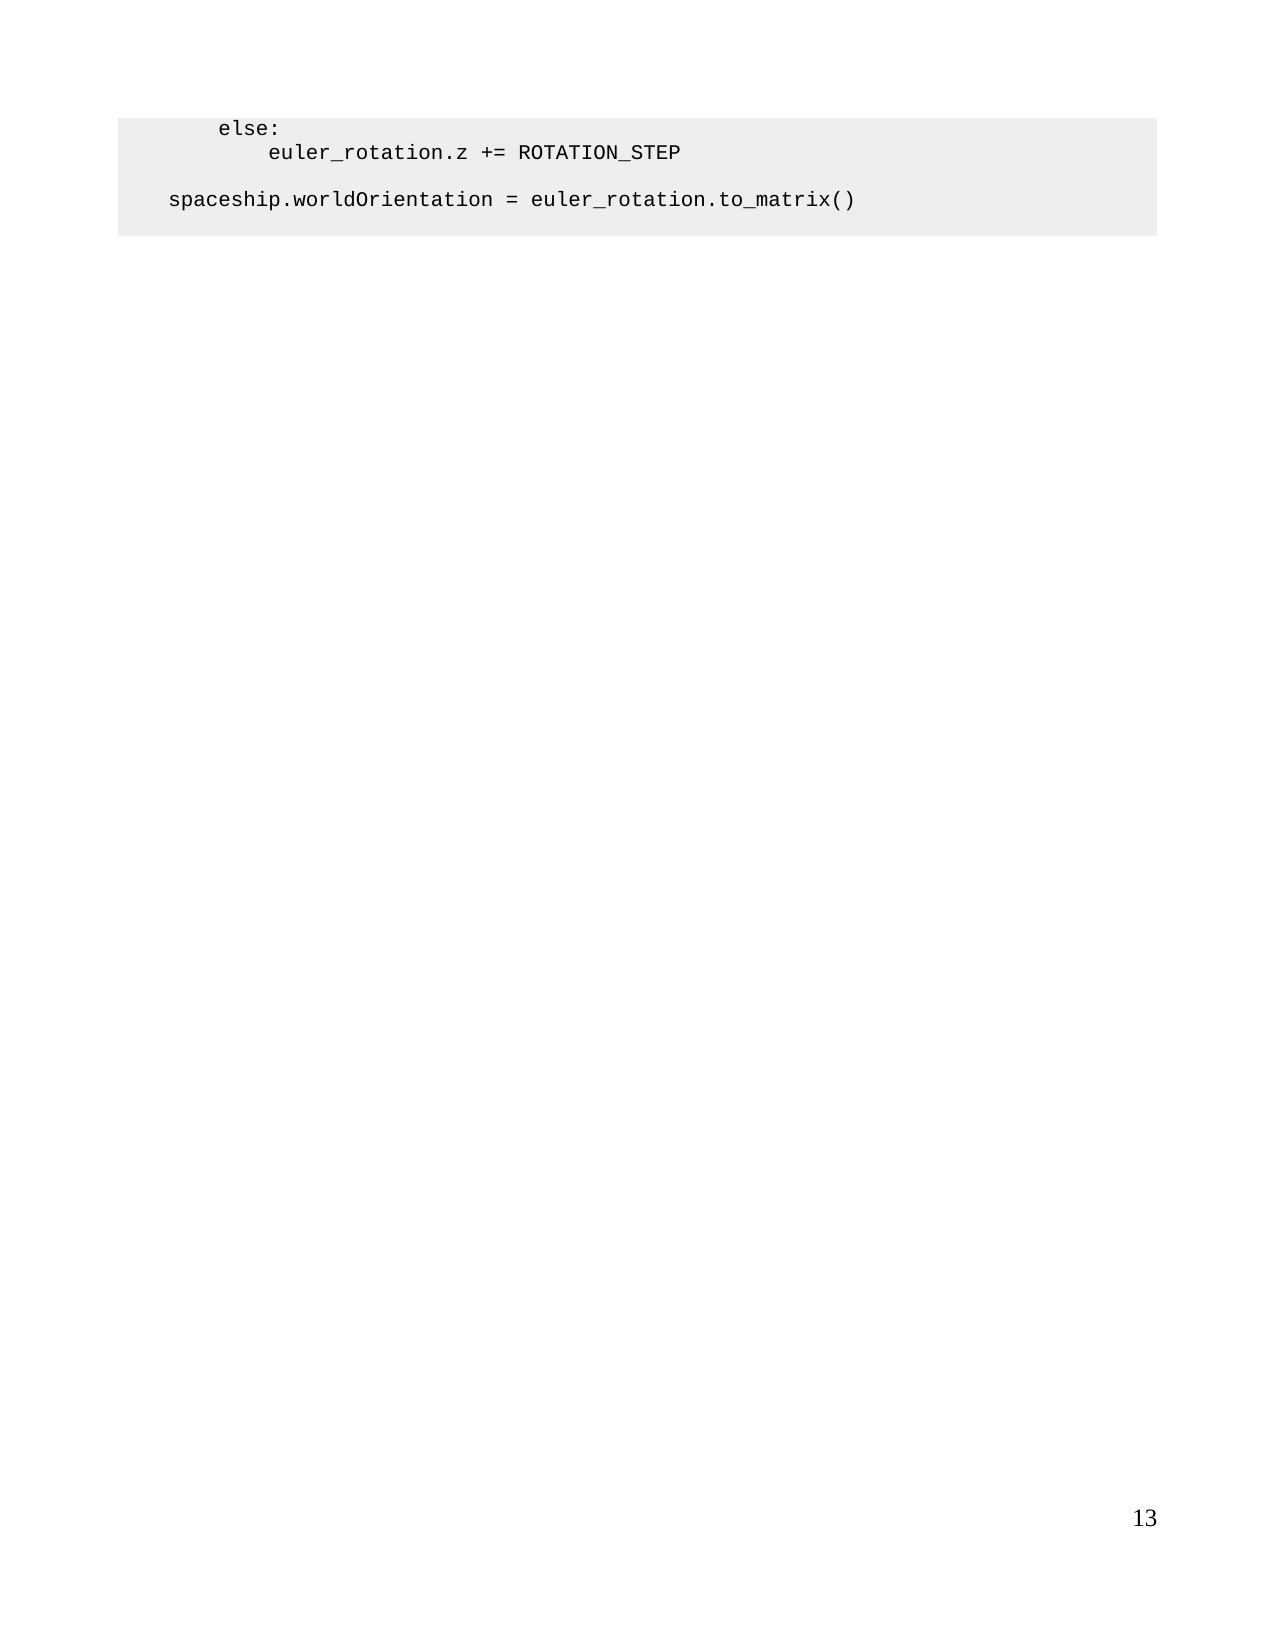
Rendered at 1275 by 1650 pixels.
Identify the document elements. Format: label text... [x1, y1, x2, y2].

text euler_rotation.z += ROTATION_STEP [118, 142, 1157, 165]
text spaceship.worldOrientation = euler_rotation.to_matrix() [118, 189, 1157, 213]
text else: [118, 118, 1157, 142]
